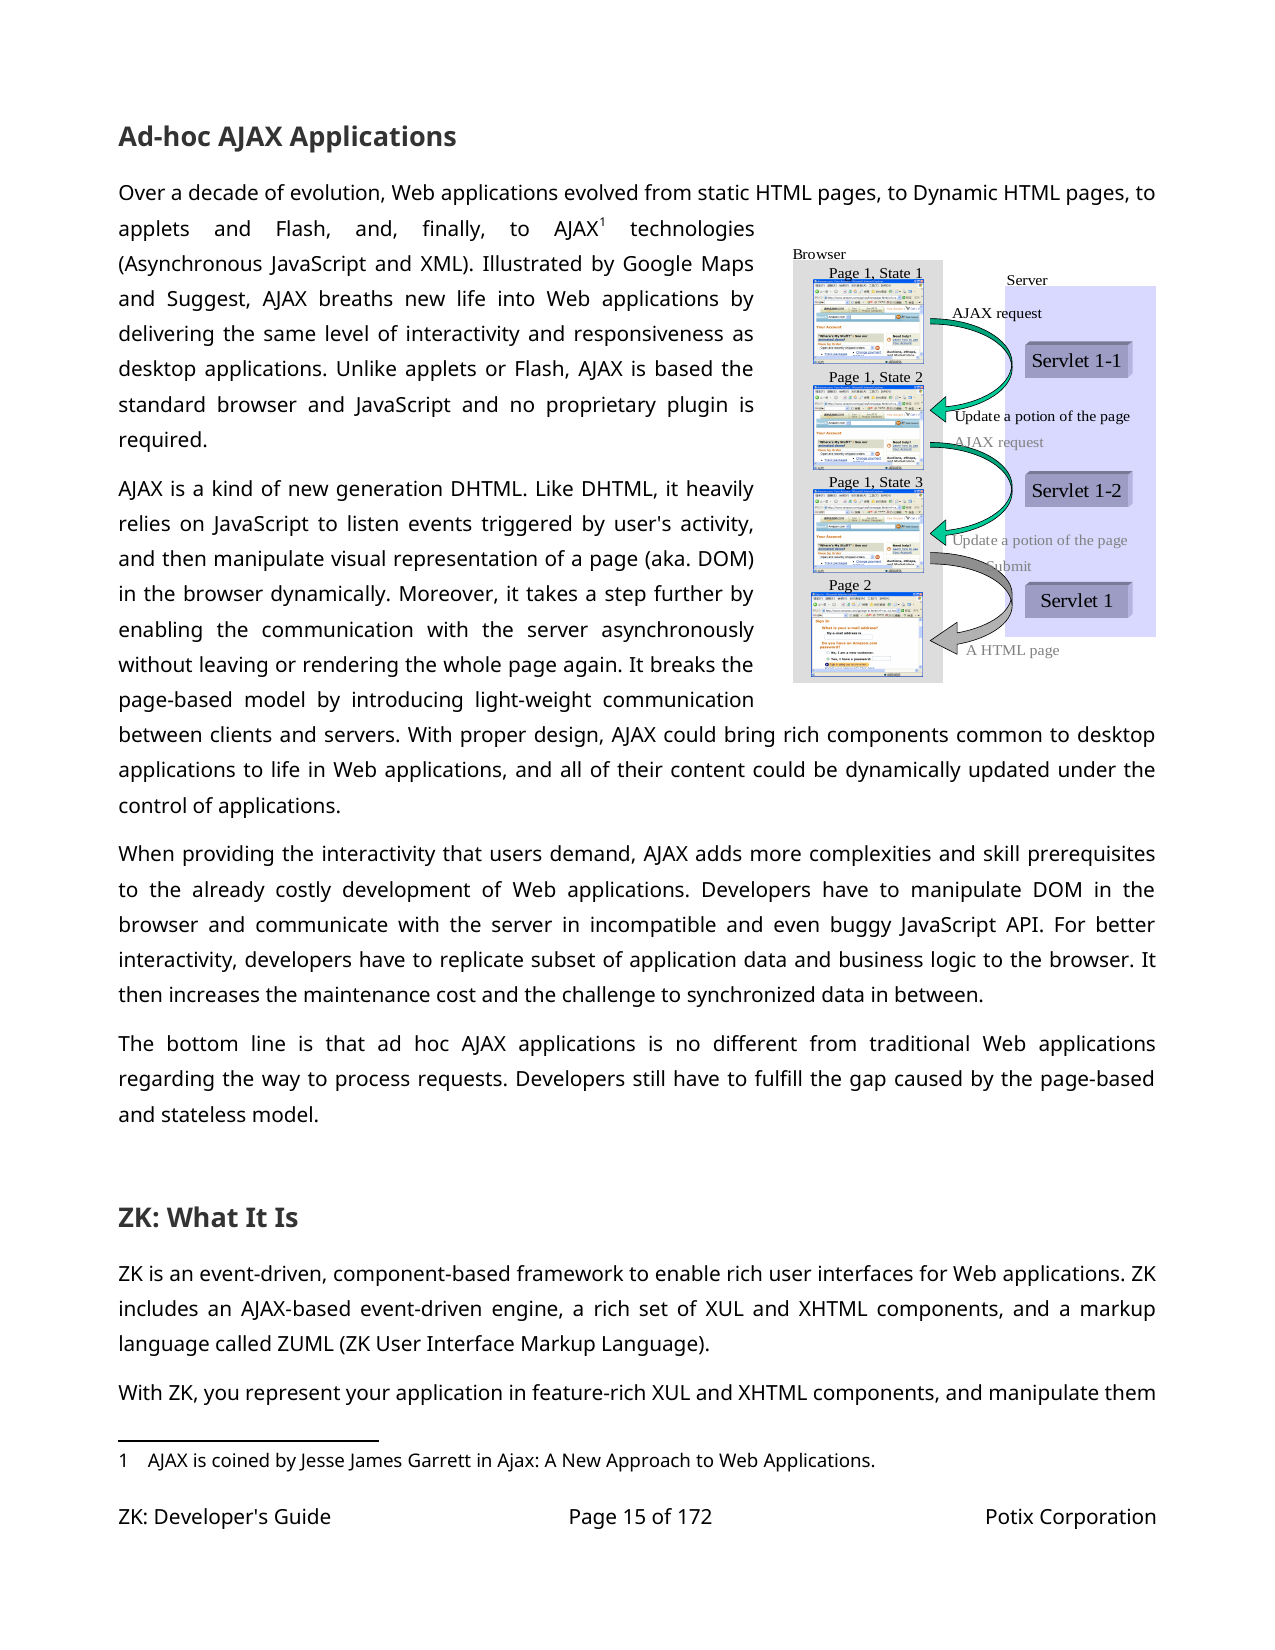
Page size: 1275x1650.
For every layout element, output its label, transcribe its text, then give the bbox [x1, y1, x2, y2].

subtitle Ad-hoc AJAX Applications [118, 118, 1157, 155]
subtitle ZK: What It Is [118, 1199, 1157, 1236]
text AJAX is a kind of new generation DHTML. Like DHTML, it heavily relies on JavaScript to listen events triggered by user's activity, and then manipulate visual representation of a page (aka. DOM) in the browser dynamically. Moreover, it takes a step further by enabling the communication with the server asynchronously without leaving or rendering the whole page again. It breaks the page-based model by introducing light-weight communication between clients and servers. With proper design, AJAX could bring rich components common to desktop applications to life in Web applications, and all of their content could be dynamically updated under the control of applications. [118, 474, 1157, 819]
text The bottom line is that ad hoc AJAX applications is no different from traditional Web applications regarding the way to process requests. Developers still have to fulfill the gap caused by the page-based and stateless model. [118, 1029, 1157, 1128]
text When providing the interactivity that users demand, AJAX adds more complexities and skill prerequisites to the already costly development of Web applications. Developers have to manipulate DOM in the browser and communicate with the server in incompatible and even buggy JavaScript API. For better interactivity, developers have to replicate subset of application data and business logic to the browser. It then increases the maintenance cost and the challenge to synchronized data in between. [118, 839, 1157, 1009]
text ZK is an event-driven, component-based framework to enable rich user interfaces for Web applications. ZK includes an AJAX-based event-driven engine, a rich set of XUL and XHTML components, and a markup language called ZUML (ZK User Interface Markup Language). [118, 1259, 1157, 1358]
text With ZK, you represent your application in feature-rich XUL and XHTML components, and manipulate them [118, 1378, 1157, 1407]
text Over a decade of evolution, Web applications evolved from static HTML pages, to Dynamic HTML pages, to applets and Flash, and, finally, to AJAX technologies (Asynchronous JavaScript and XML). Illustrated by Google Maps and Suggest, AJAX breaths new life into Web applications by delivering the same level of interactivity and responsiveness as desktop applications. Unlike applets or Flash, AJAX is based the standard browser and JavaScript and no proprietary plugin is required. [118, 178, 1157, 453]
text AJAX is coined by Jesse James Garrett in Ajax: A New Approach to Web Applications. [118, 1447, 1157, 1473]
